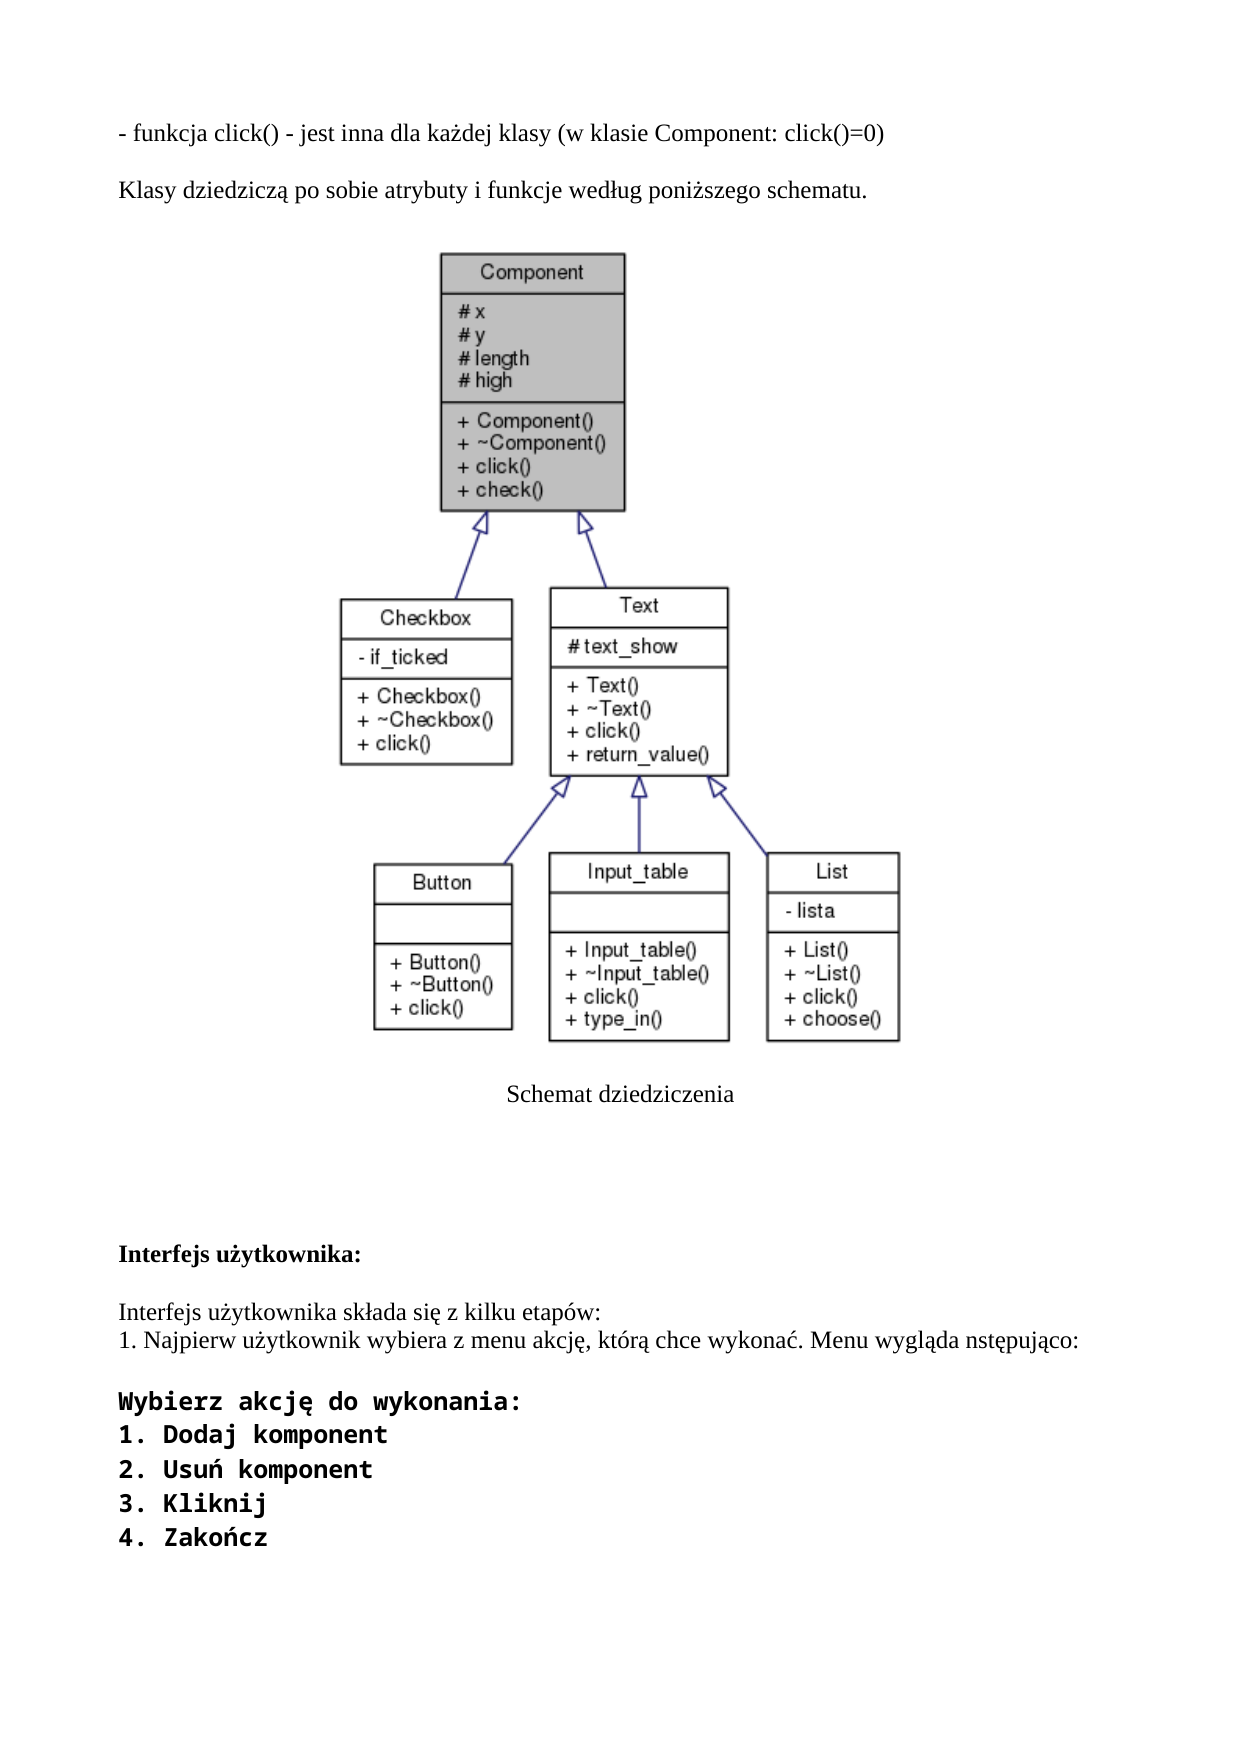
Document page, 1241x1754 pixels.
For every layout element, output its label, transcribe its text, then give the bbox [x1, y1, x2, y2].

text Interfejs użytkownika: [118, 1239, 1122, 1268]
text Klasy dziedziczą po sobie atrybuty i funkcje według poniższego schematu. [118, 176, 1122, 204]
text 1. Dodaj komponent [118, 1417, 1122, 1451]
text Wybierz akcję do wykonania: [118, 1383, 1122, 1417]
text 4. Zakończ [118, 1519, 1122, 1553]
text Schemat dziedziczenia [333, 1051, 907, 1108]
text 2. Usuń komponent [118, 1451, 1122, 1485]
text - funkcja click() - jest inna dla każdej klasy (w klasie Component: click()=0) [118, 118, 1122, 147]
text 3. Kliknij [118, 1485, 1122, 1519]
picture [333, 245, 907, 1051]
text Interfejs użytkownika składa się z kilku etapów: [118, 1297, 1122, 1326]
text 1. Najpierw użytkownik wybiera z menu akcję, którą chce wykonać. Menu wygląda nstępująco: [118, 1326, 1122, 1354]
